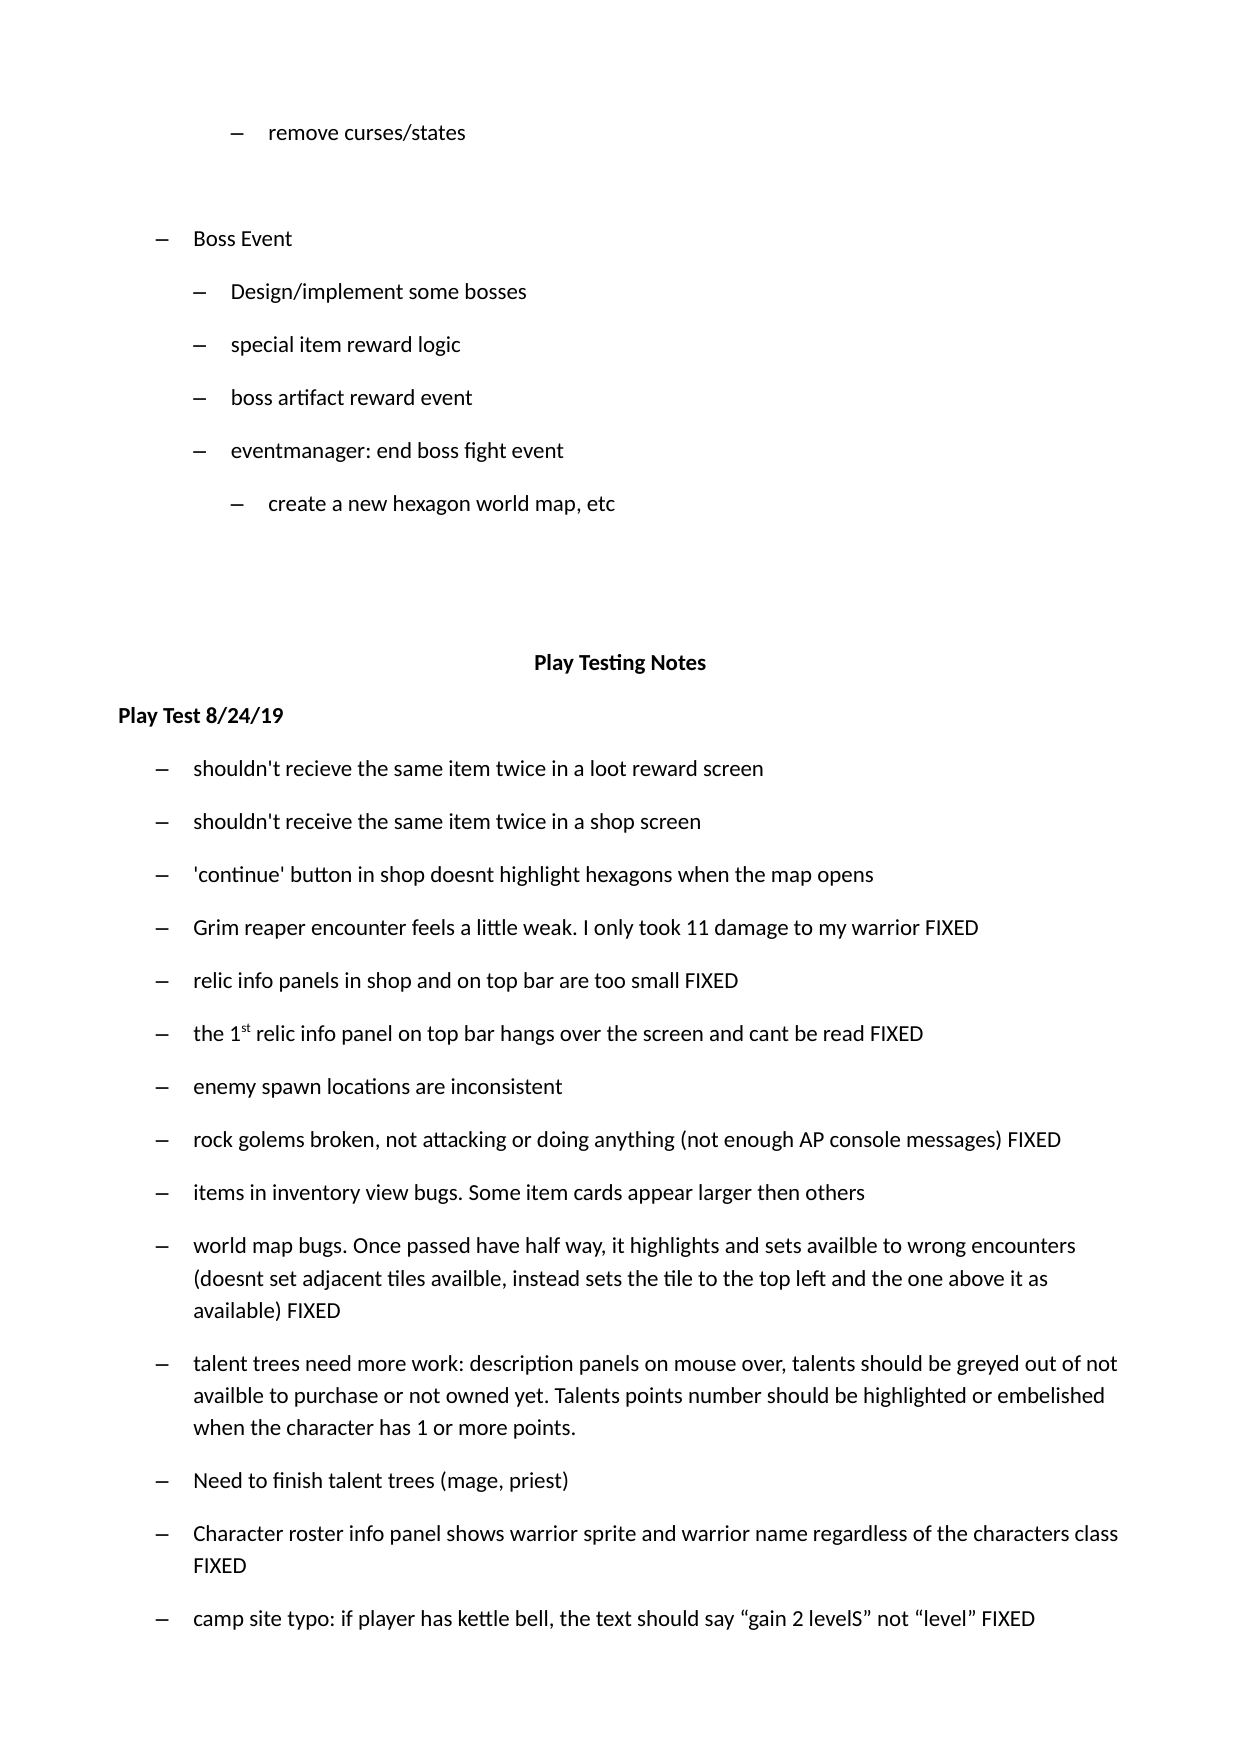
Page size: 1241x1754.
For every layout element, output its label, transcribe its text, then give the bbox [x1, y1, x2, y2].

list Character roster info panel shows warrior sprite and warrior name regardless of the characters class FIXED [156, 1519, 1122, 1579]
list eventmanager: end boss fight event [193, 436, 1122, 464]
list 'continue' button in shop doesnt highlight hexagons when the map opens [156, 860, 1122, 888]
list Need to finish talent trees (mage, priest) [156, 1466, 1122, 1494]
list world map bugs. Once passed have half way, it highlights and sets availble to wrong encounters (doesnt set adjacent tiles availble, instead sets the tile to the top left and the one above it as available) FIXED [156, 1232, 1122, 1324]
list boss artifact reward event [193, 383, 1122, 411]
list items in inventory view bugs. Some item cards appear larger then others [156, 1178, 1122, 1207]
list create a new hexagon world map, etc [231, 489, 1122, 517]
list camp site typo: if player has kettle bell, the text should say “gain 2 levelS” not “level” FIXED [156, 1604, 1122, 1633]
list shouldn't recieve the same item twice in a loot reward screen [156, 754, 1122, 782]
list talent trees need more work: description panels on mouse over, talents should be greyed out of not availble to purchase or not owned yet. Talents points number should be highlighted or embelished when the character has 1 or more points. [156, 1349, 1122, 1441]
list Boss Event [156, 224, 1122, 252]
list the 1st relic info panel on top bar hangs over the screen and cant be read FIXED [156, 1019, 1122, 1047]
text Play Test 8/24/19 [118, 701, 1122, 729]
text Play Testing Notes [118, 648, 1122, 676]
list enemy spawn locations are inconsistent [156, 1072, 1122, 1101]
list relic info panels in shop and on top bar are too small FIXED [156, 966, 1122, 994]
list Design/implement some bosses [193, 277, 1122, 305]
list rock golems broken, not attacking or doing anything (not enough AP console messages) FIXED [156, 1126, 1122, 1153]
list Grim reaper encounter feels a little weak. I only took 11 damage to my warrior FIXED [156, 913, 1122, 941]
list special item reward logic [193, 330, 1122, 358]
list shouldn't receive the same item twice in a shop screen [156, 807, 1122, 835]
list remove curses/states [231, 118, 1122, 146]
